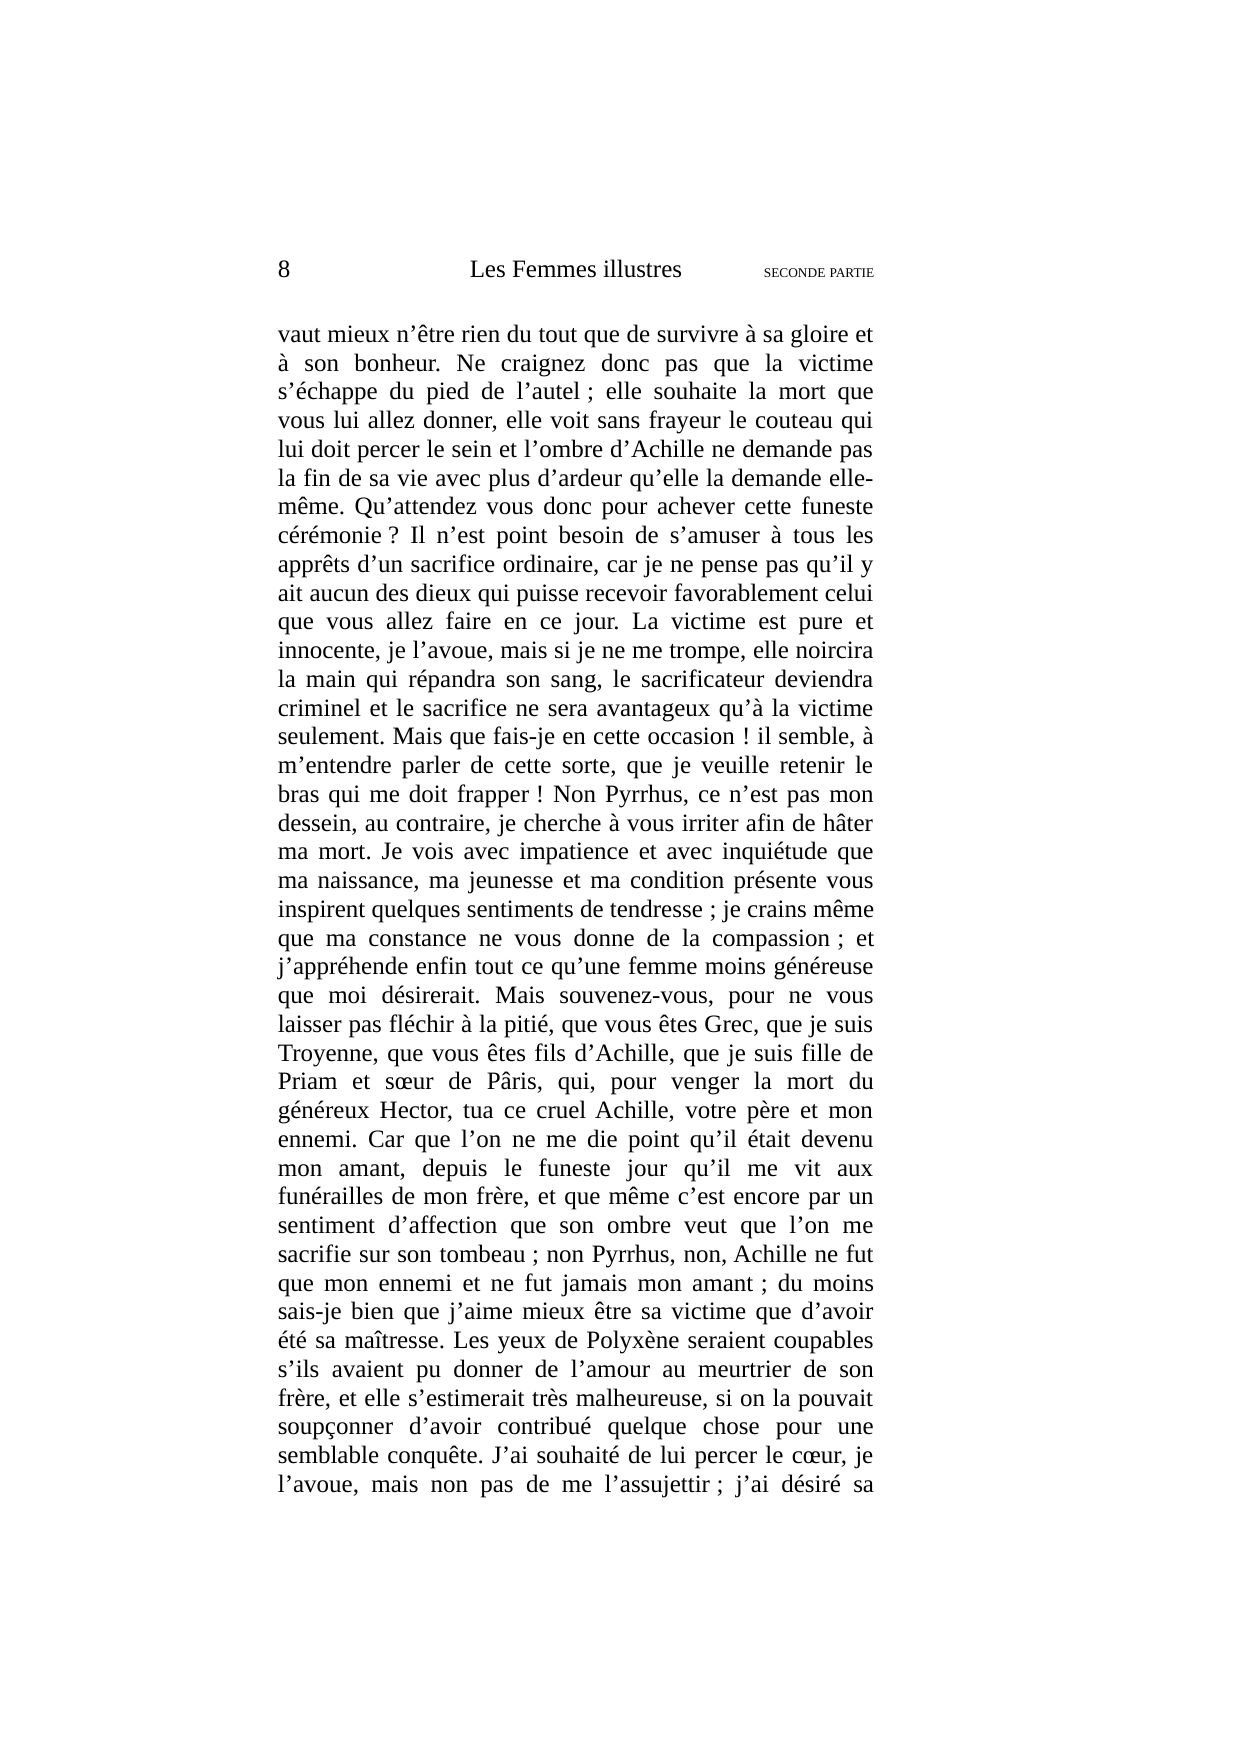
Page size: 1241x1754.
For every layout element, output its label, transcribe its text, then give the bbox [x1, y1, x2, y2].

text vaut mieux n’être rien du tout que de survivre à sa gloire et à son bonheur. Ne craignez donc pas que la victime s’échappe du pied de l’autel ; elle souhaite la mort que vous lui allez donner, elle voit sans frayeur le couteau qui lui doit percer le sein et l’ombre d’Achille ne demande pas la fin de sa vie avec plus d’ardeur qu’elle la demande elle-même. Qu’attendez vous donc pour achever cette funeste cérémonie ? Il n’est point besoin de s’amuser à tous les apprêts d’un sacrifice ordinaire, car je ne pense pas qu’il y ait aucun des dieux qui puisse recevoir favorablement celui que vous allez faire en ce jour. La victime est pure et innocente, je l’avoue, mais si je ne me trompe, elle noircira la main qui répandra son sang, le sacrificateur deviendra criminel et le sacrifice ne sera avantageux qu’à la victime seulement. Mais que fais-je en cette occasion ! il semble, à m’entendre parler de cette sorte, que je veuille retenir le bras qui me doit frapper ! Non Pyrrhus, ce n’est pas mon dessein, au contraire, je cherche à vous irriter afin de hâter ma mort. Je vois avec impatience et avec inquiétude que ma naissance, ma jeunesse et ma condition présente vous inspirent quelques sentiments de tendresse ; je crains même que ma constance ne vous donne de la compassion ; et j’appréhende enfin tout ce qu’une femme moins généreuse que moi désirerait. Mais souvenez-vous, pour ne vous laisser pas fléchir à la pitié, que vous êtes Grec, que je suis Troyenne, que vous êtes fils d’Achille, que je suis fille de Priam et sœur de Pâris, qui, pour venger la mort du généreux Hector, tua ce cruel Achille, votre père et mon ennemi. Car que l’on ne me die point qu’il était devenu mon amant, depuis le funeste jour qu’il me vit aux funérailles de mon frère, et que même c’est encore par un sentiment d’affection que son ombre veut que l’on me sacrifie sur son tombeau ; non Pyrrhus, non, Achille ne fut que mon ennemi et ne fut jamais mon amant ; du moins sais-je bien que j’aime mieux être sa victime que d’avoir été sa maîtresse. Les yeux de Polyxène seraient coupables s’ils avaient pu donner de l’amour au meurtrier de son frère, et elle s’estimerait très malheureuse, si on la pouvait soupçonner d’avoir contribué quelque chose pour une semblable conquête. J’ai souhaité de lui percer le cœur, je l’avoue, mais non pas de me l’assujettir ; j’ai désiré sa [278, 319, 874, 1498]
